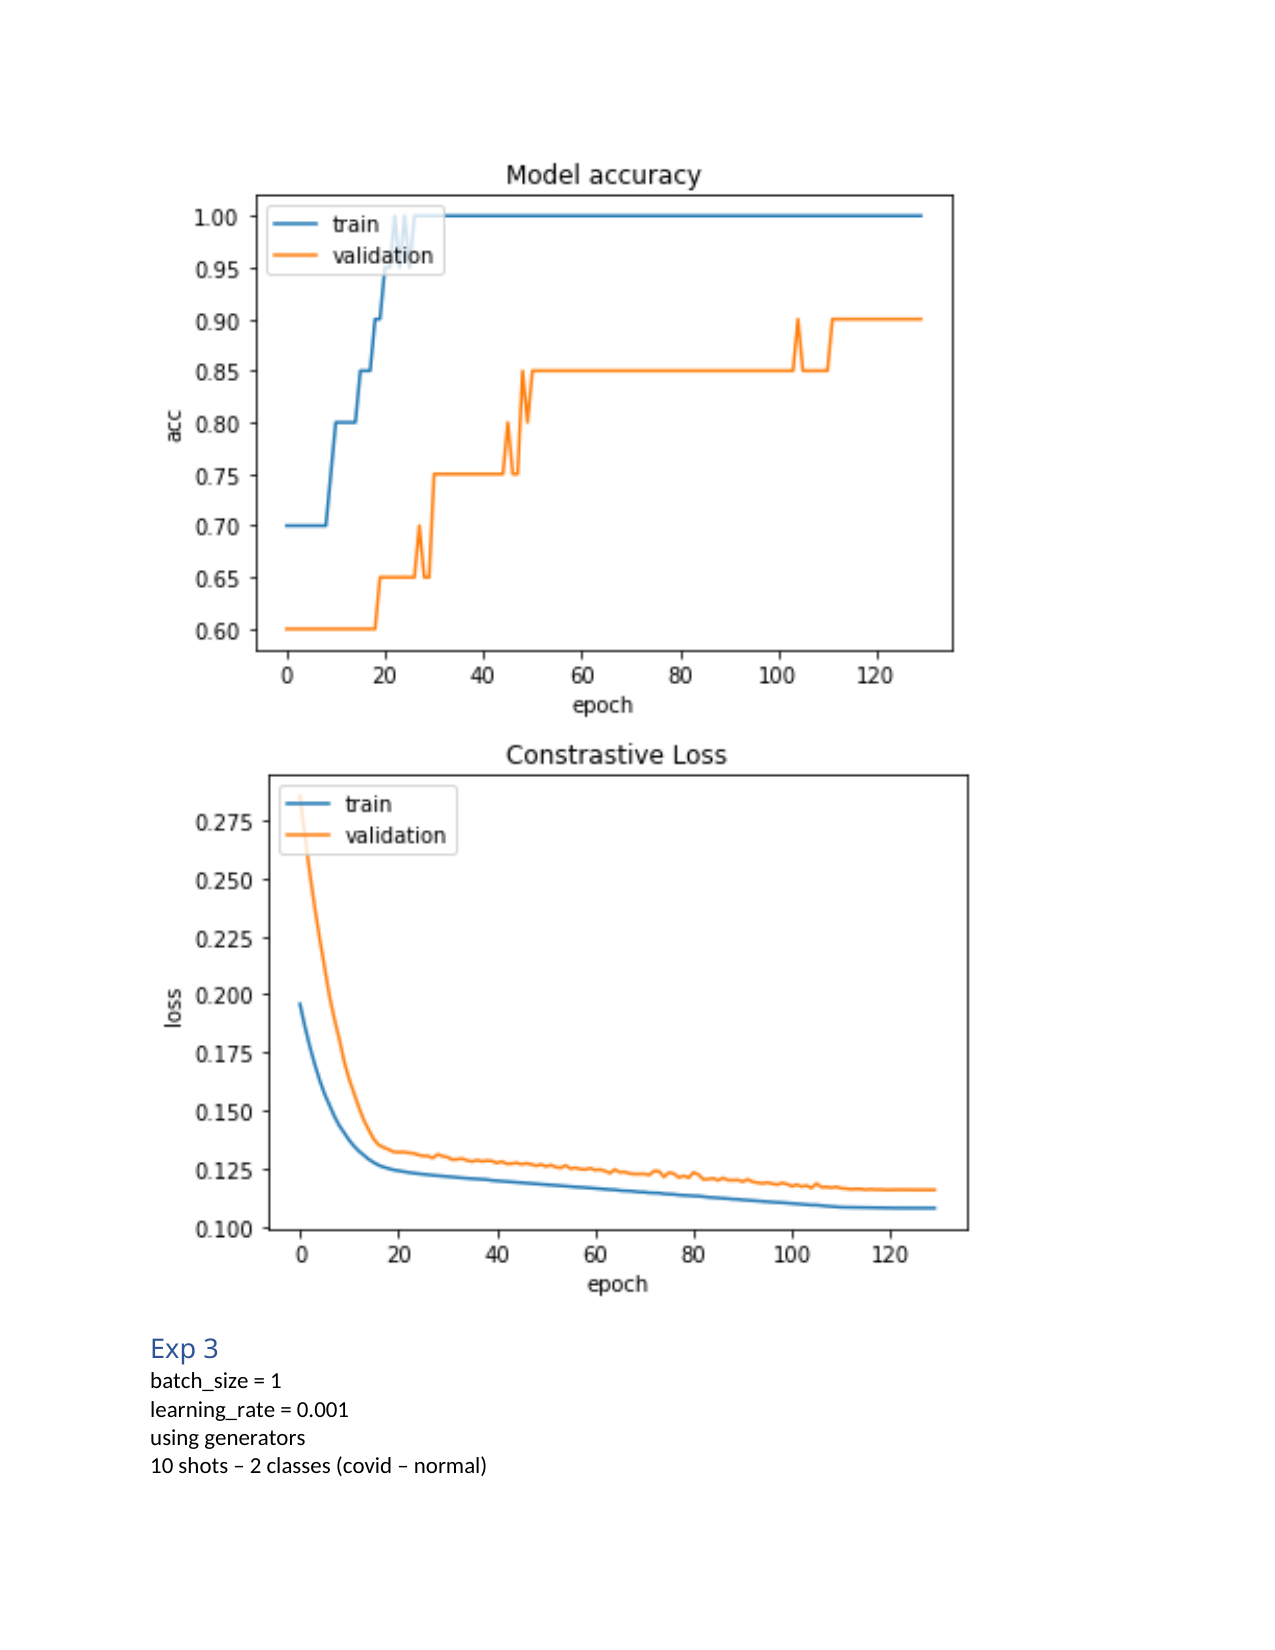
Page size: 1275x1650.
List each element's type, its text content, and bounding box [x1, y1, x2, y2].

subtitle Exp 3 [150, 1330, 1125, 1367]
text using generators [150, 1423, 1125, 1451]
text learning_rate = 0.001 [150, 1395, 1125, 1423]
text 10 shots – 2 classes (covid – normal) [150, 1451, 1125, 1479]
text batch_size = 1 [150, 1367, 1125, 1395]
